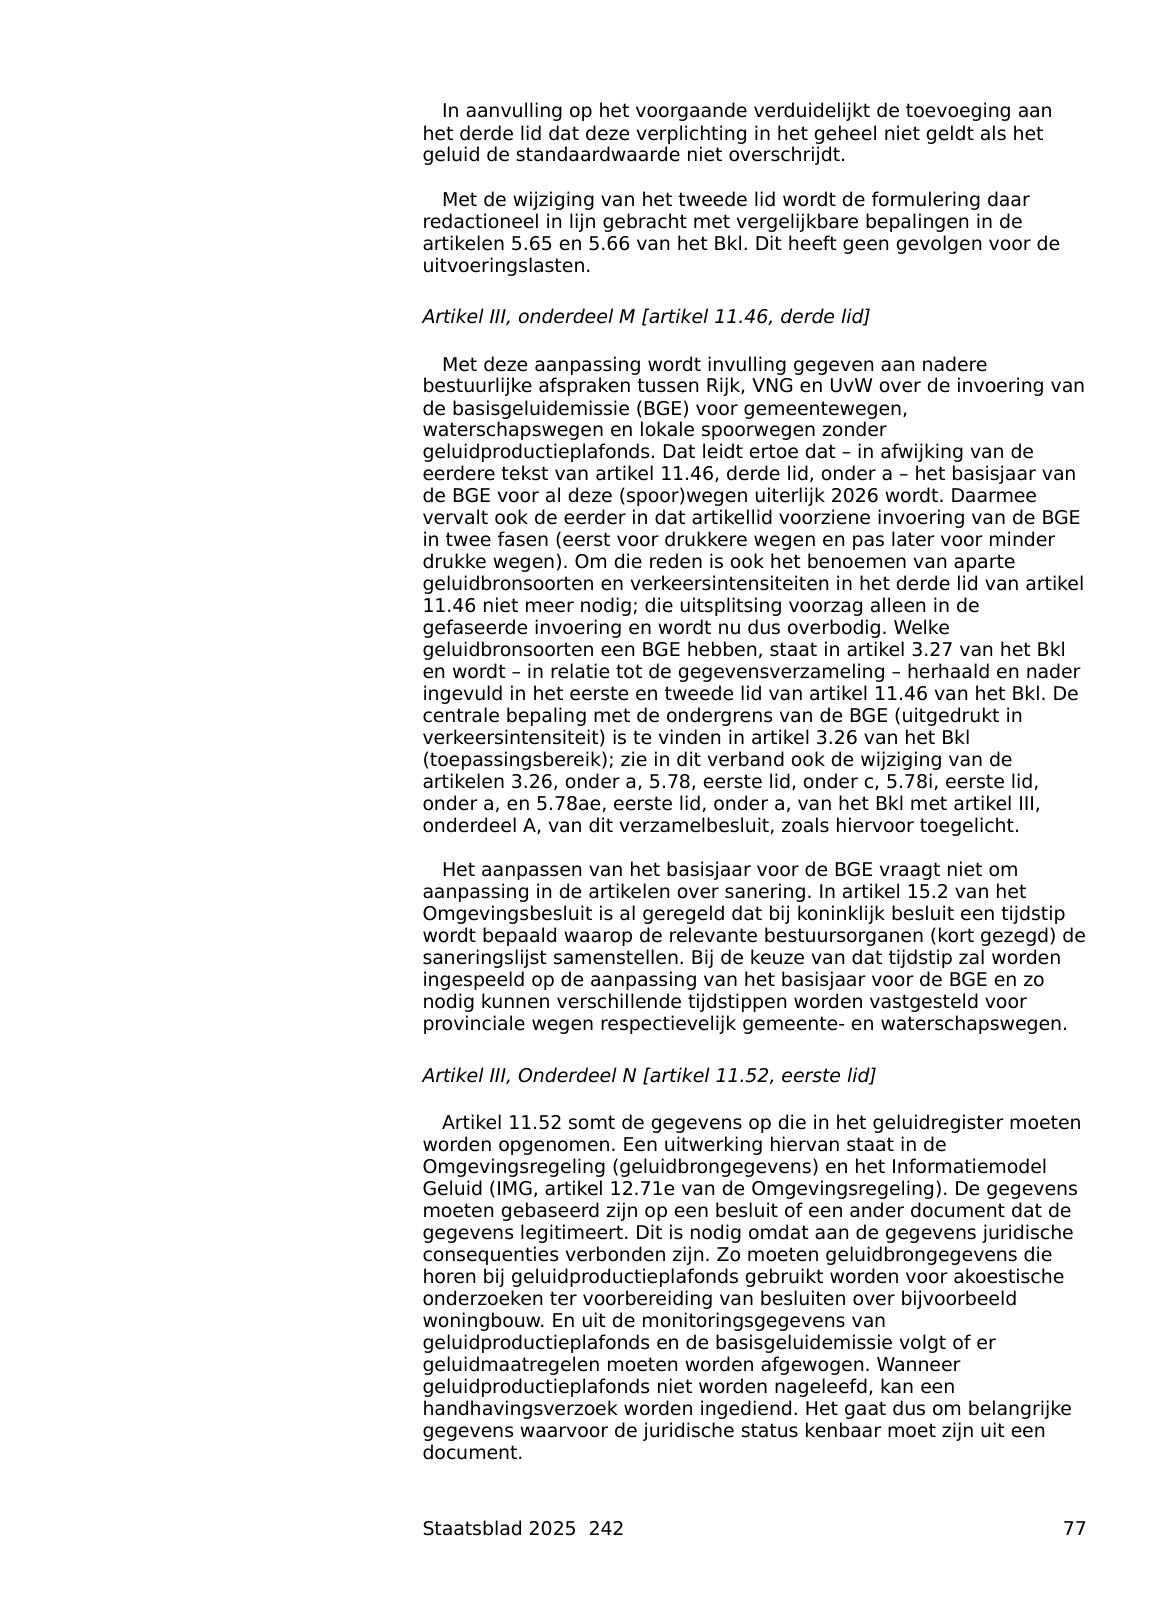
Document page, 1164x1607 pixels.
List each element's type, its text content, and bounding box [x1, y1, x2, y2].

text In aanvulling op het voorgaande verduidelijkt de toevoeging aan het derde lid dat deze verplichting in het geheel niet geldt als het geluid de standaardwaarde niet overschrijdt. [422, 100, 1087, 166]
subtitle Artikel III, Onderdeel N [artikel 11.52, eerste lid] [422, 1065, 1087, 1087]
text Het aanpassen van het basisjaar voor de BGE vraagt niet om aanpassing in de artikelen over sanering. In artikel 15.2 van het Omgevingsbesluit is al geregeld dat bij koninklijk besluit een tijdstip wordt bepaald waarop de relevante bestuursorganen (kort gezegd) de saneringslijst samenstellen. Bij de keuze van dat tijdstip zal worden ingespeeld op de aanpassing van het basisjaar voor de BGE en zo nodig kunnen verschillende tijdstippen worden vastgesteld voor provinciale wegen respectievelijk gemeente- en waterschapswegen. [422, 859, 1087, 1035]
subtitle Artikel III, onderdeel M [artikel 11.46, derde lid] [422, 306, 1087, 328]
text Met deze aanpassing wordt invulling gegeven aan nadere bestuurlijke afspraken tussen Rijk, VNG en UvW over de invoering van de basisgeluidemissie (BGE) voor gemeentewegen, waterschapswegen en lokale spoorwegen zonder geluidproductieplafonds. Dat leidt ertoe dat – in afwijking van de eerdere tekst van artikel 11.46, derde lid, onder a – het basisjaar van de BGE voor al deze (spoor)wegen uiterlijk 2026 wordt. Daarmee vervalt ook de eerder in dat artikellid voorziene invoering van de BGE in twee fasen (eerst voor drukkere wegen en pas later voor minder drukke wegen). Om die reden is ook het benoemen van aparte geluidbronsoorten en verkeersintensiteiten in het derde lid van artikel 11.46 niet meer nodig; die uitsplitsing voorzag alleen in de gefaseerde invoering en wordt nu dus overbodig. Welke geluidbronsoorten een BGE hebben, staat in artikel 3.27 van het Bkl en wordt – in relatie tot de gegevensverzameling – herhaald en nader ingevuld in het eerste en tweede lid van artikel 11.46 van het Bkl. De centrale bepaling met de ondergrens van de BGE (uitgedrukt in verkeersintensiteit) is te vinden in artikel 3.26 van het Bkl (toepassingsbereik); zie in dit verband ook de wijziging van de artikelen 3.26, onder a, 5.78, eerste lid, onder c, 5.78i, eerste lid, onder a, en 5.78ae, eerste lid, onder a, van het Bkl met artikel III, onderdeel A, van dit verzamelbesluit, zoals hiervoor toegelicht. [422, 353, 1087, 837]
text Artikel 11.52 somt de gegevens op die in het geluidregister moeten worden opgenomen. Een uitwerking hiervan staat in de Omgevingsregeling (geluidbrongegevens) en het Informatiemodel Geluid (IMG, artikel 12.71e van de Omgevingsregeling). De gegevens moeten gebaseerd zijn op een besluit of een ander document dat de gegevens legitimeert. Dit is nodig omdat aan de gegevens juridische consequenties verbonden zijn. Zo moeten geluidbrongegevens die horen bij geluidproductieplafonds gebruikt worden voor akoestische onderzoeken ter voorbereiding van besluiten over bijvoorbeeld woningbouw. En uit de monitoringsgegevens van geluidproductieplafonds en de basisgeluidemissie volgt of er geluidmaatregelen moeten worden afgewogen. Wanneer geluidproductieplafonds niet worden nageleefd, kan een handhavingsverzoek worden ingediend. Het gaat dus om belangrijke gegevens waarvoor de juridische status kenbaar moet zijn uit een document. [422, 1112, 1087, 1464]
text Met de wijziging van het tweede lid wordt de formulering daar redactioneel in lijn gebracht met vergelijkbare bepalingen in de artikelen 5.65 en 5.66 van het Bkl. Dit heeft geen gevolgen voor de uitvoeringslasten. [422, 188, 1087, 276]
